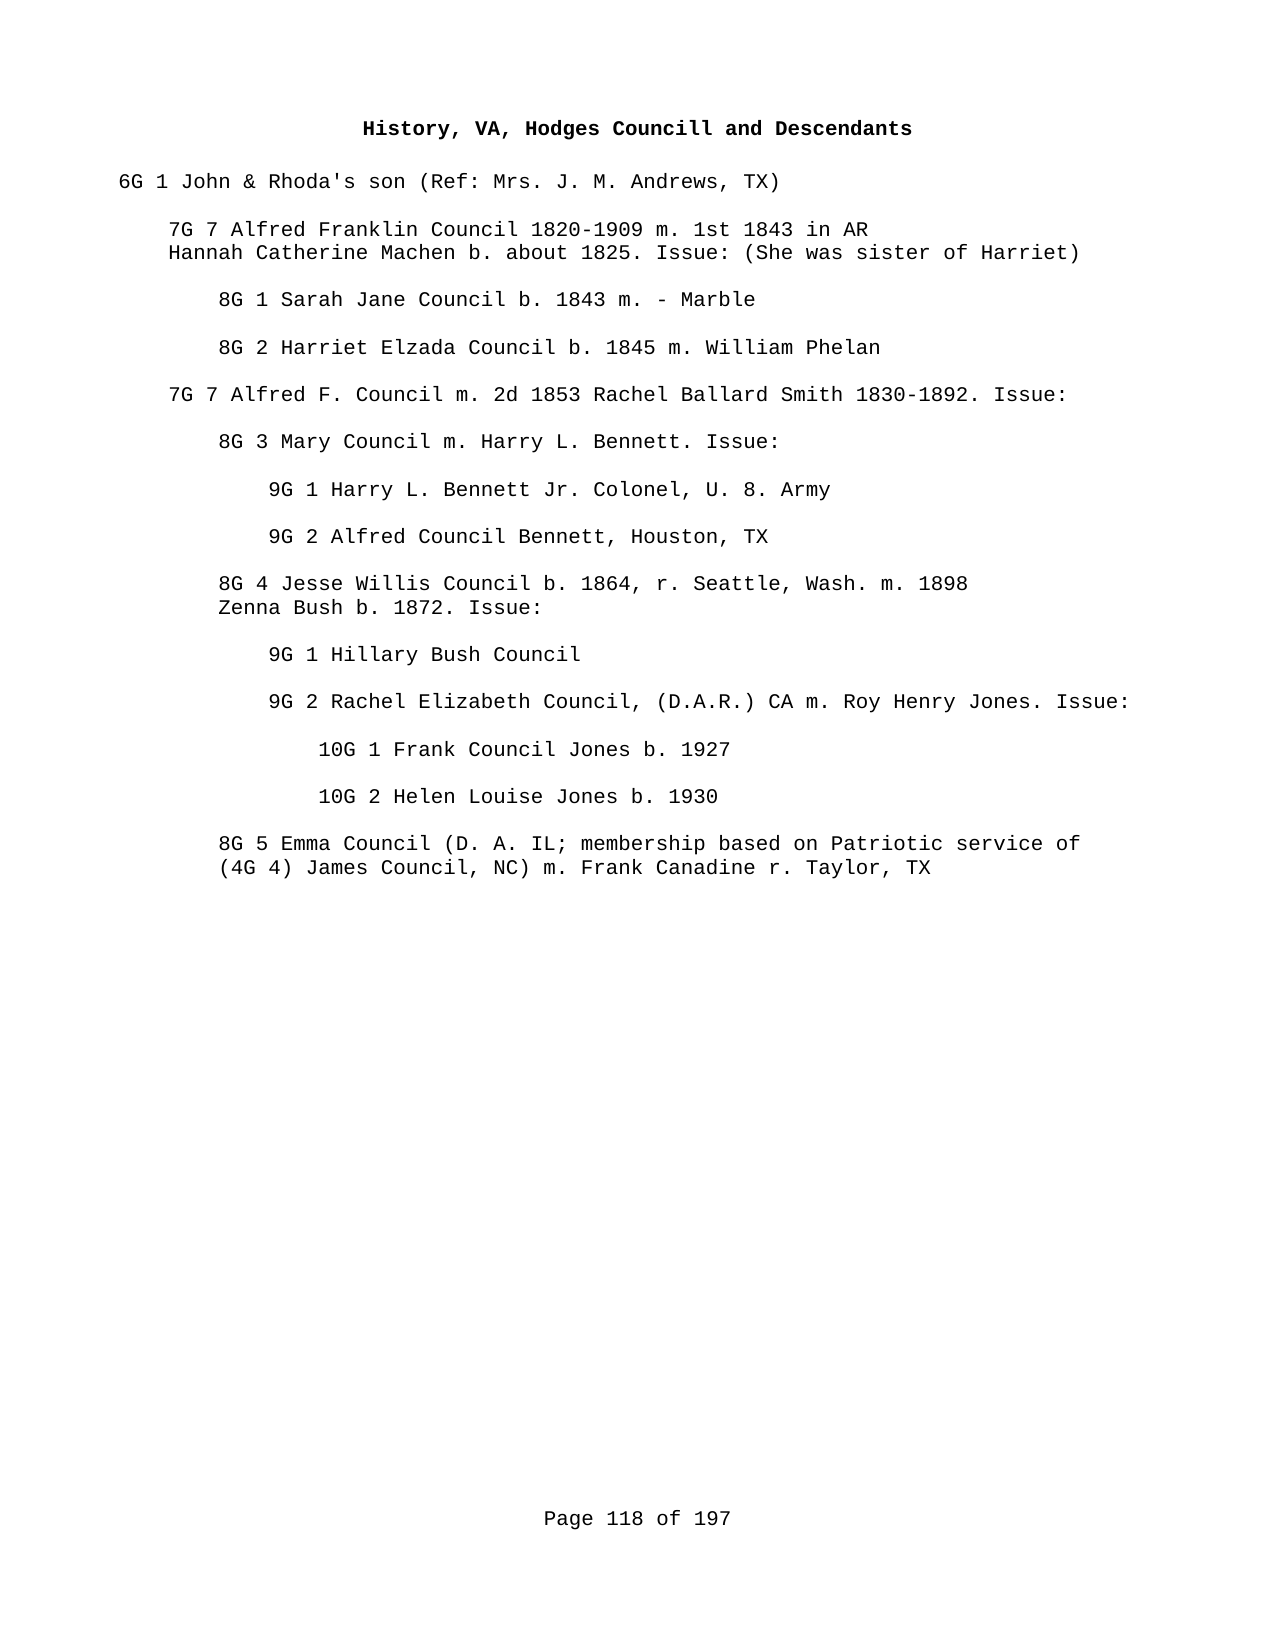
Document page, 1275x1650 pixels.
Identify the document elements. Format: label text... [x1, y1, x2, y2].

text 6G 1 John & Rhoda's son (Ref: Mrs. J. M. Andrews, TX) [118, 171, 1157, 195]
text 9G 1 Hillary Bush Council [118, 644, 1157, 668]
text 9G 2 Alfred Council Bennett, Houston, TX [118, 526, 1157, 549]
text 7G 7 Alfred Franklin Council 1820-1909 m. 1st 1843 in AR [118, 218, 1157, 242]
text 9G 1 Harry L. Bennett Jr. Colonel, U. 8. Army [118, 479, 1157, 502]
text 8G 1 Sarah Jane Council b. 1843 m. - Marble [118, 289, 1157, 313]
text 8G 4 Jesse Willis Council b. 1864, r. Seattle, Wash. m. 1898 [118, 573, 1157, 597]
text Hannah Catherine Machen b. about 1825. Issue: (She was sister of Harriet) [118, 242, 1157, 266]
text 8G 3 Mary Council m. Harry L. Bennett. Issue: [118, 431, 1157, 455]
text 8G 5 Emma Council (D. A. IL; membership based on Patriotic service of [118, 833, 1157, 857]
text 8G 2 Harriet Elzada Council b. 1845 m. William Phelan [118, 337, 1157, 360]
text 10G 2 Helen Louise Jones b. 1930 [118, 786, 1157, 810]
text (4G 4) James Council, NC) m. Frank Canadine r. Taylor, TX [118, 857, 1157, 881]
text 7G 7 Alfred F. Council m. 2d 1853 Rachel Ballard Smith 1830-1892. Issue: [118, 384, 1157, 408]
text 9G 2 Rachel Elizabeth Council, (D.A.R.) CA m. Roy Henry Jones. Issue: [118, 691, 1157, 715]
text 10G 1 Frank Council Jones b. 1927 [118, 739, 1157, 762]
text Zenna Bush b. 1872. Issue: [118, 597, 1157, 621]
